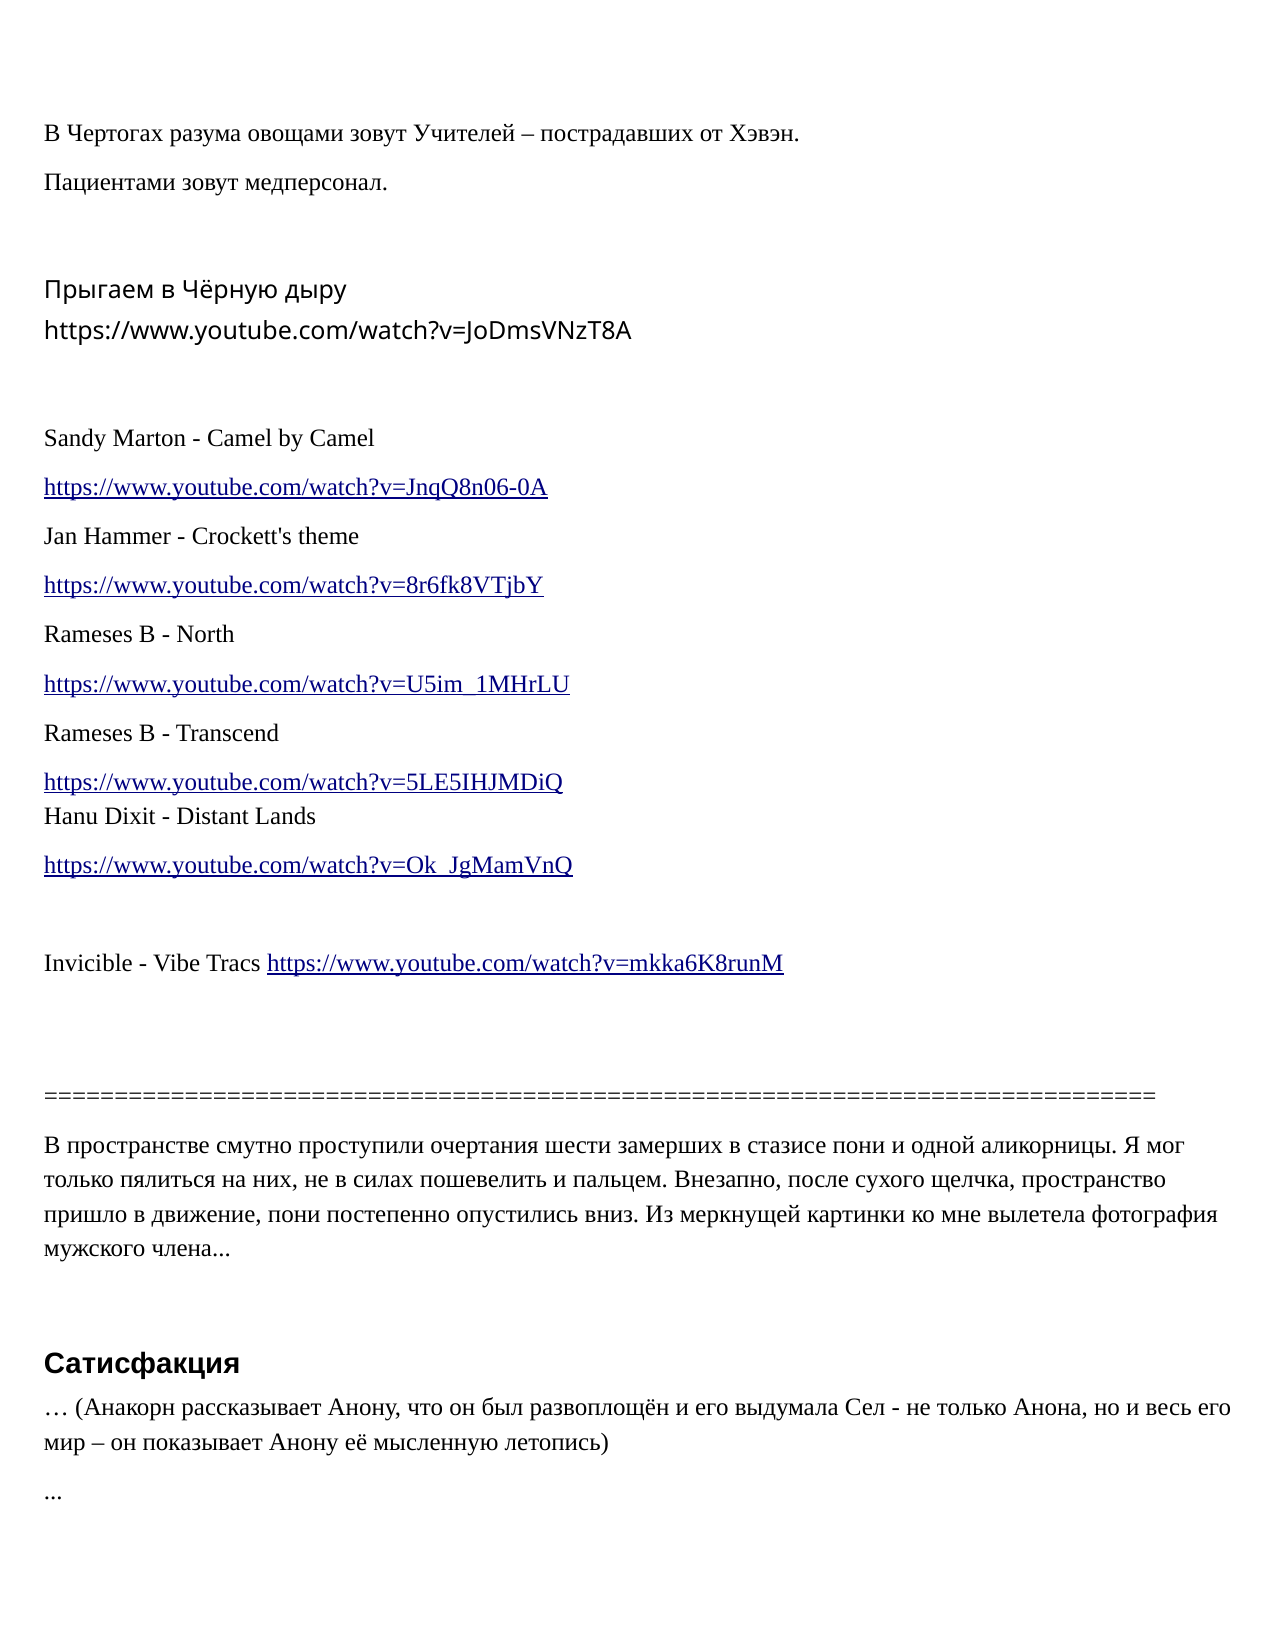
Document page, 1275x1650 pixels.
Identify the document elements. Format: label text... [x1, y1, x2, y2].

text https://www.youtube.com/watch?v=Ok_JgMamVnQ [44, 850, 1236, 879]
text Rameses B - North [44, 619, 1236, 648]
text Invicible - Vibe Tracs https://www.youtube.com/watch?v=mkka6K8runM [44, 948, 1236, 977]
text https://www.youtube.com/watch?v=JnqQ8n06-0A [44, 472, 1236, 501]
text Пациентами зовут медперсонал. [44, 167, 1236, 196]
text https://www.youtube.com/watch?v=5LE5IHJMDiQ Hanu Dixit - Distant Lands [44, 767, 1236, 830]
text https://www.youtube.com/watch?v=U5im_1MHrLU [44, 669, 1236, 697]
text Прыгаем в Чёрную дыру https://www.youtube.com/watch?v=JoDmsVNzT8A [44, 272, 1236, 347]
text ... [44, 1476, 1236, 1505]
text В пространстве смутно проступили очертания шести замерших в стазисе пони и одной аликорницы. Я мог только пялиться на них, не в силах пошевелить и пальцем. Внезапно, после сухого щелчка, пространство пришло в движение, пони постепенно опустились вниз. Из меркнущей картинки ко мне вылетела фотография мужского члена... [44, 1130, 1236, 1262]
text =============================================================================== [44, 1081, 1236, 1110]
subtitle Сатисфакция [44, 1346, 1236, 1380]
text … (Анакорн рассказывает Анону, что он был развоплощён и его выдумала Сел - не только Анона, но и весь его мир – он показывает Анону её мысленную летопись) [44, 1392, 1236, 1456]
text https://www.youtube.com/watch?v=8r6fk8VTjbY [44, 571, 1236, 599]
text Sandy Marton - Camel by Camel [44, 423, 1236, 452]
text Rameses B - Transcend [44, 718, 1236, 746]
text Jan Hammer - Crockett's theme [44, 521, 1236, 550]
text В Чертогах разума овощами зовут Учителей – пострадавших от Хэвэн. [44, 118, 1236, 147]
